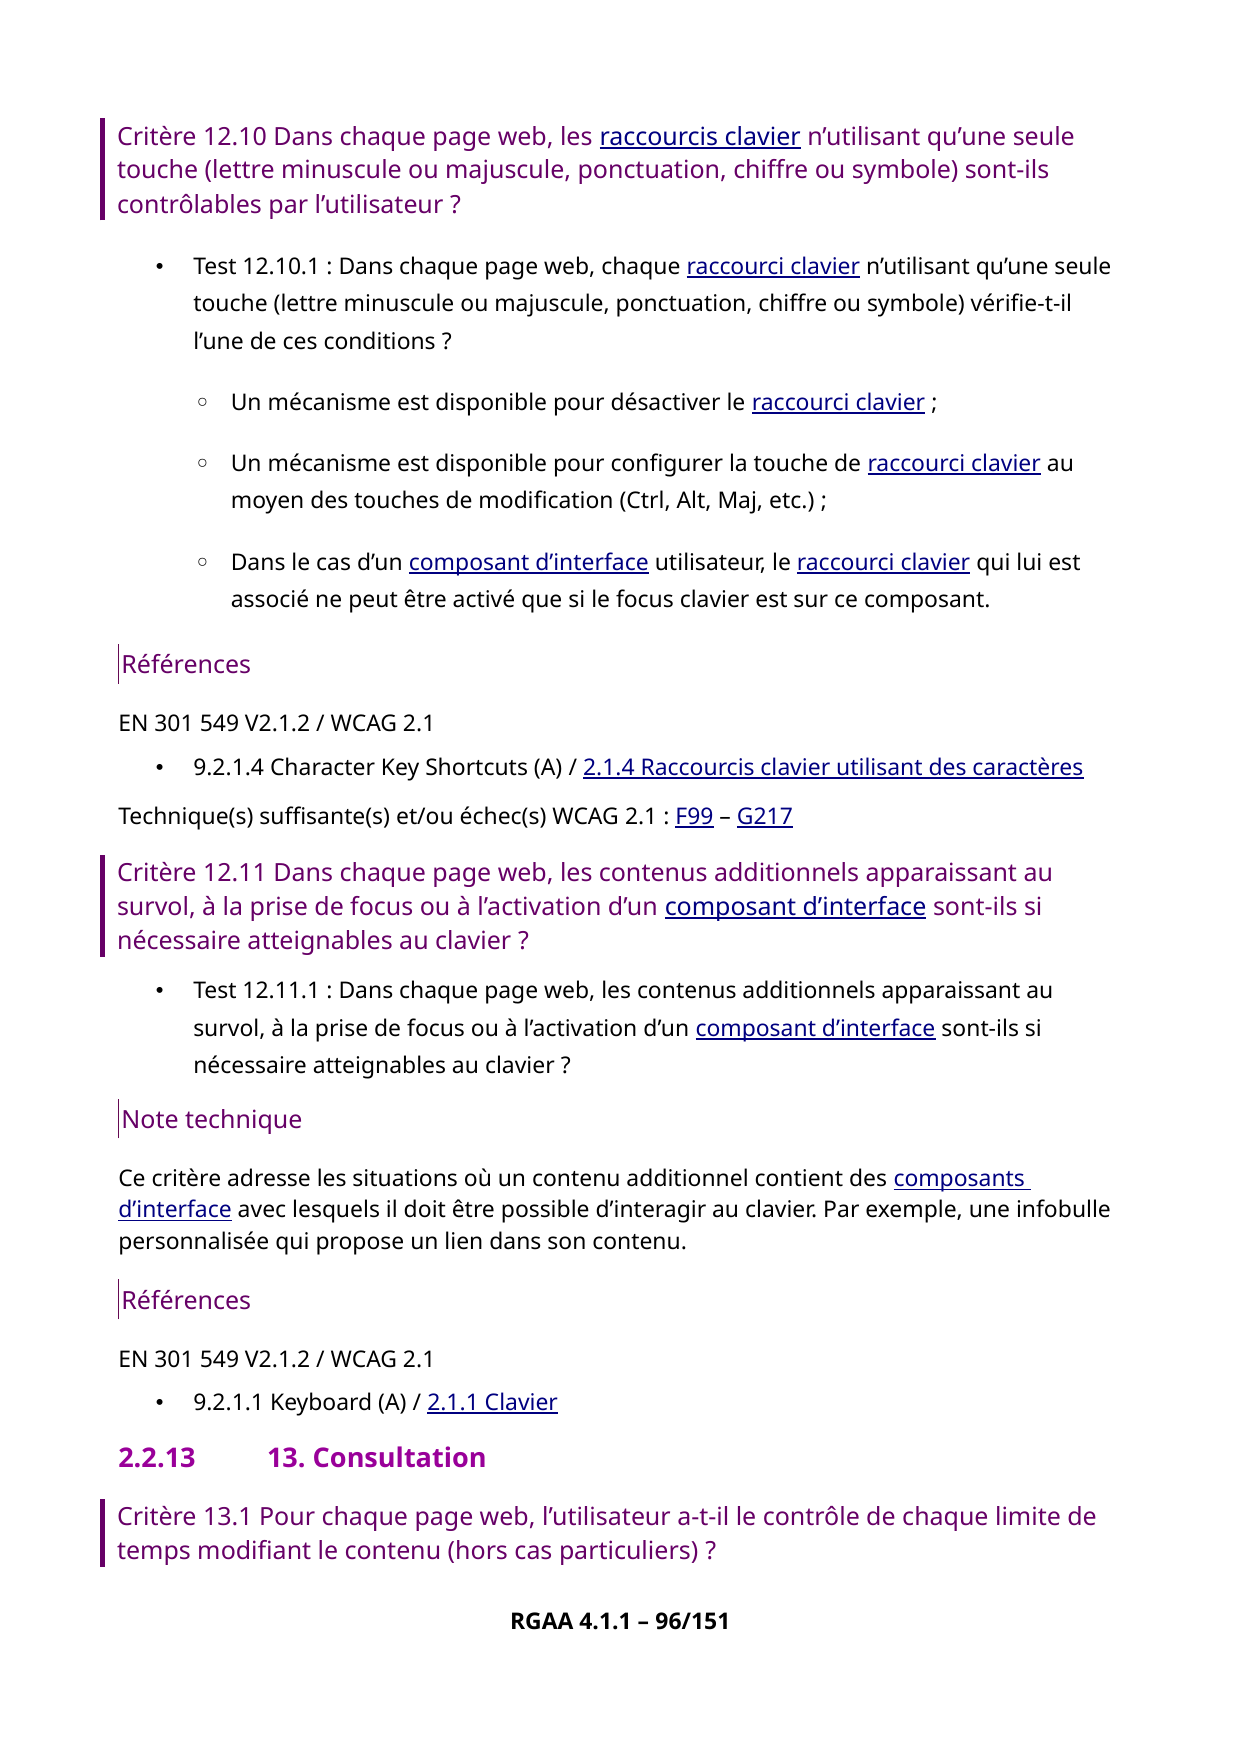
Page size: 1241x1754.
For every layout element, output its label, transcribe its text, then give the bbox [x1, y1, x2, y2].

list Dans le cas d’un composant d’interface utilisateur, le raccourci clavier qui lui est associé ne peut être activé que si le focus clavier est sur ce composant. [193, 545, 1122, 614]
subtitle Critère 13.1 Pour chaque page web, l’utilisateur a-t-il le contrôle de chaque limite de temps modifiant le contenu (hors cas particuliers) ? [100, 1498, 1122, 1567]
list 9.2.1.1 Keyboard (A) / 2.1.1 Clavier [156, 1386, 1122, 1417]
list Un mécanisme est disponible pour configurer la touche de raccourci clavier au moyen des touches de modification (Ctrl, Alt, Maj, etc.) ; [193, 447, 1122, 516]
list Un mécanisme est disponible pour désactiver le raccourci clavier ; [193, 386, 1122, 417]
subtitle Références [119, 1279, 1122, 1319]
text Ce critère adresse les situations où un contenu additionnel contient des composants d’interface avec lesquels il doit être possible d’interagir au clavier. Par exemple, une infobulle personnalisée qui propose un lien dans son contenu. [118, 1162, 1122, 1256]
list 9.2.1.4 Character Key Shortcuts (A) / 2.1.4 Raccourcis clavier utilisant des caractères [156, 750, 1122, 782]
text Technique(s) suffisante(s) et/ou échec(s) WCAG 2.1 : F99 – G217 [118, 800, 1122, 831]
list Test 12.10.1 : Dans chaque page web, chaque raccourci clavier n’utilisant qu’une seule touche (lettre minuscule ou majuscule, ponctuation, chiffre ou symbole) vérifie-t-il l’une de ces conditions ? [156, 250, 1122, 356]
subtitle Critère 12.10 Dans chaque page web, les raccourcis clavier n’utilisant qu’une seule touche (lettre minuscule ou majuscule, ponctuation, chiffre ou symbole) sont-ils contrôlables par l’utilisateur ? [105, 118, 1122, 220]
text EN 301 549 V2.1.2 / WCAG 2.1 [118, 707, 1122, 739]
subtitle Critère 12.11 Dans chaque page web, les contenus additionnels apparaissant au survol, à la prise de focus ou à l’activation d’un composant d’interface sont-ils si nécessaire atteignables au clavier ? [100, 854, 1122, 957]
text EN 301 549 V2.1.2 / WCAG 2.1 [118, 1343, 1122, 1374]
subtitle Références [119, 644, 1122, 684]
list Test 12.11.1 : Dans chaque page web, les contenus additionnels apparaissant au survol, à la prise de focus ou à l’activation d’un composant d’interface sont-ils si nécessaire atteignables au clavier ? [156, 974, 1122, 1081]
subtitle Note technique [119, 1099, 1122, 1138]
subtitle 13. Consultation [118, 1438, 1122, 1475]
